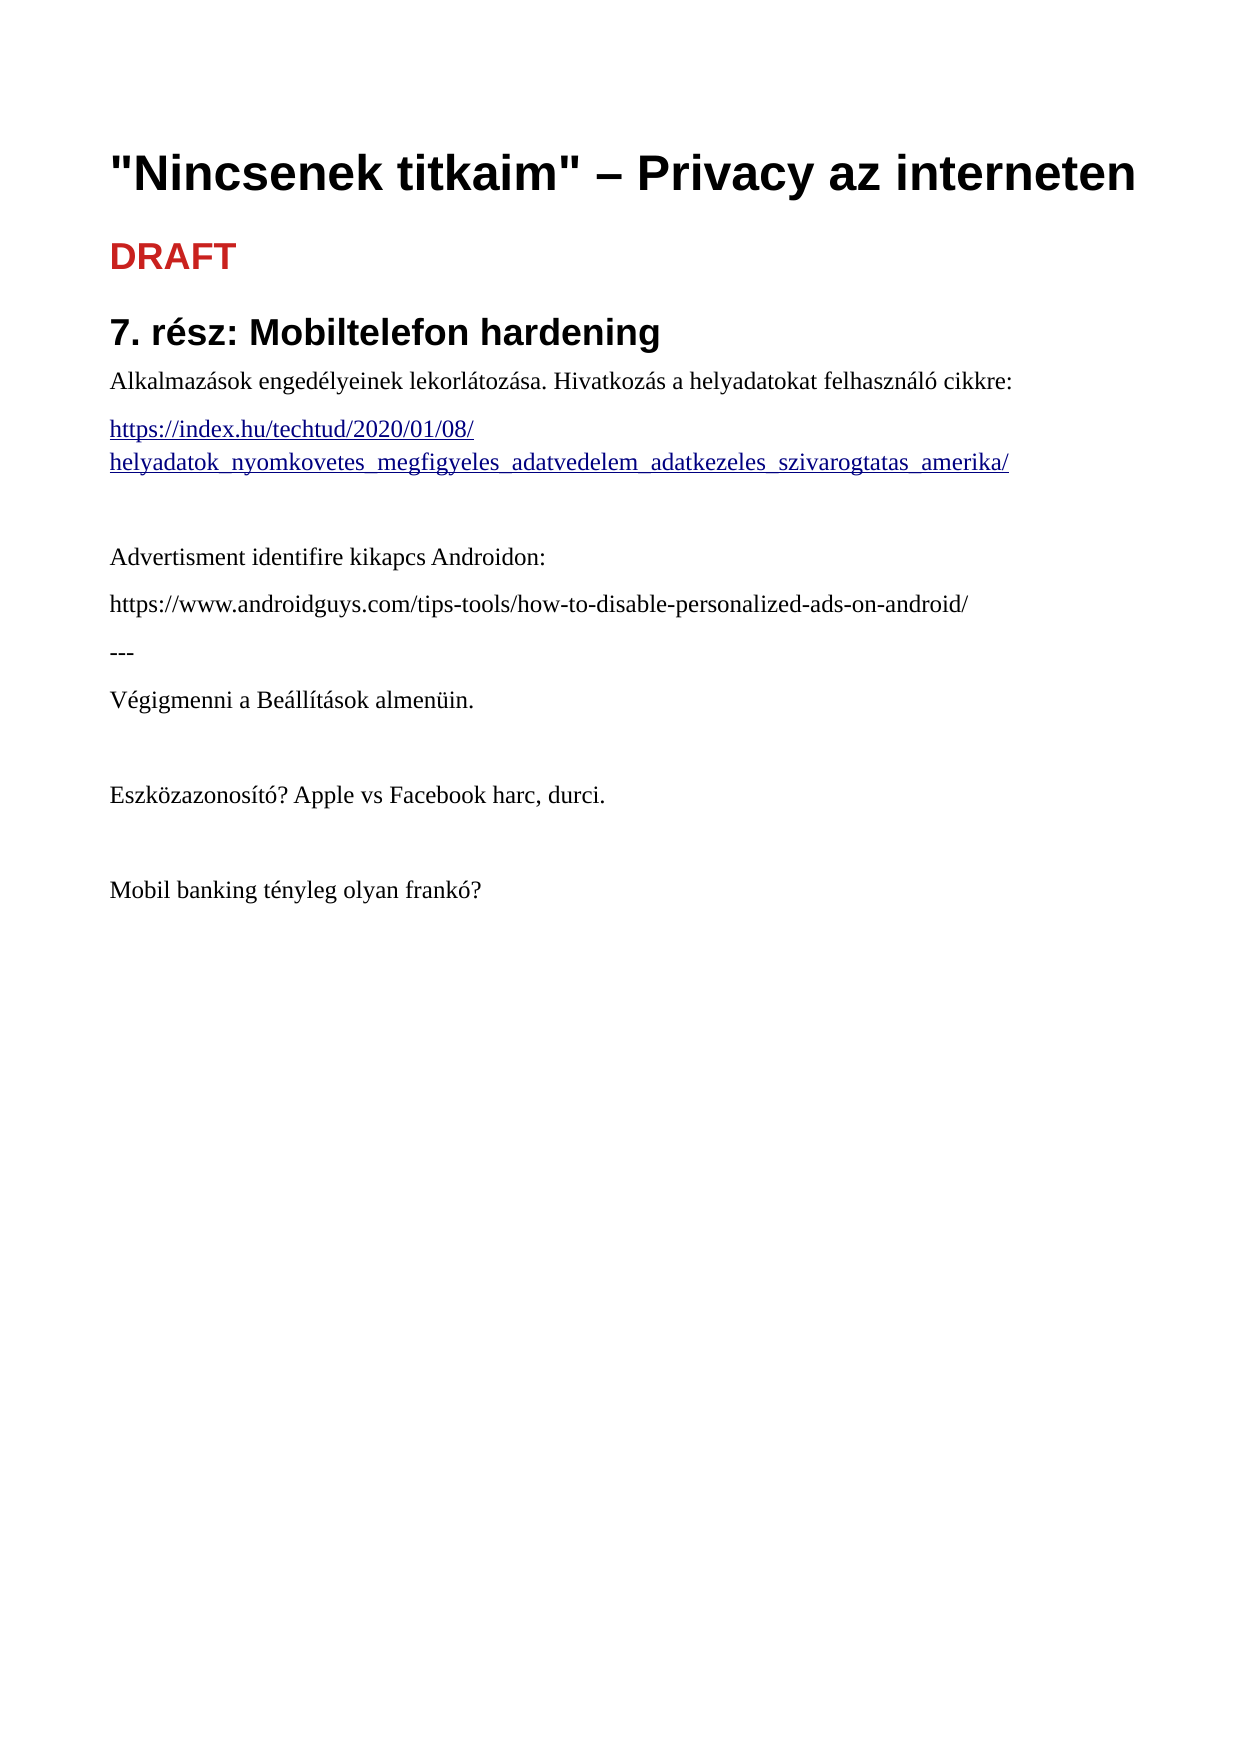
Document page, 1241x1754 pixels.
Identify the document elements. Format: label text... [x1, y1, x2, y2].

text Advertisment identifire kikapcs Androidon: [109, 542, 1149, 571]
text --- [109, 637, 1149, 666]
text Eszközazonosító? Apple vs Facebook harc, durci. [109, 780, 1149, 809]
text Alkalmazások engedélyeinek lekorlátozása. Hivatkozás a helyadatokat felhasználó cikkre: [109, 366, 1149, 395]
text Végigmenni a Beállítások almenüin. [109, 685, 1149, 713]
text Mobil banking tényleg olyan frankó? [109, 875, 1149, 904]
text https://index.hu/techtud/2020/01/08/helyadatok_nyomkovetes_megfigyeles_adatvedelem_adatkezeles_szivarogtatas_amerika/ [109, 414, 1149, 475]
subtitle DRAFT [109, 234, 1149, 277]
subtitle 7. rész: Mobiltelefon hardening [109, 310, 1149, 353]
text https://www.androidguys.com/tips-tools/how-to-disable-personalized-ads-on-android/ [109, 589, 1149, 618]
subtitle "Nincsenek titkaim" – Privacy az interneten [109, 143, 1149, 201]
